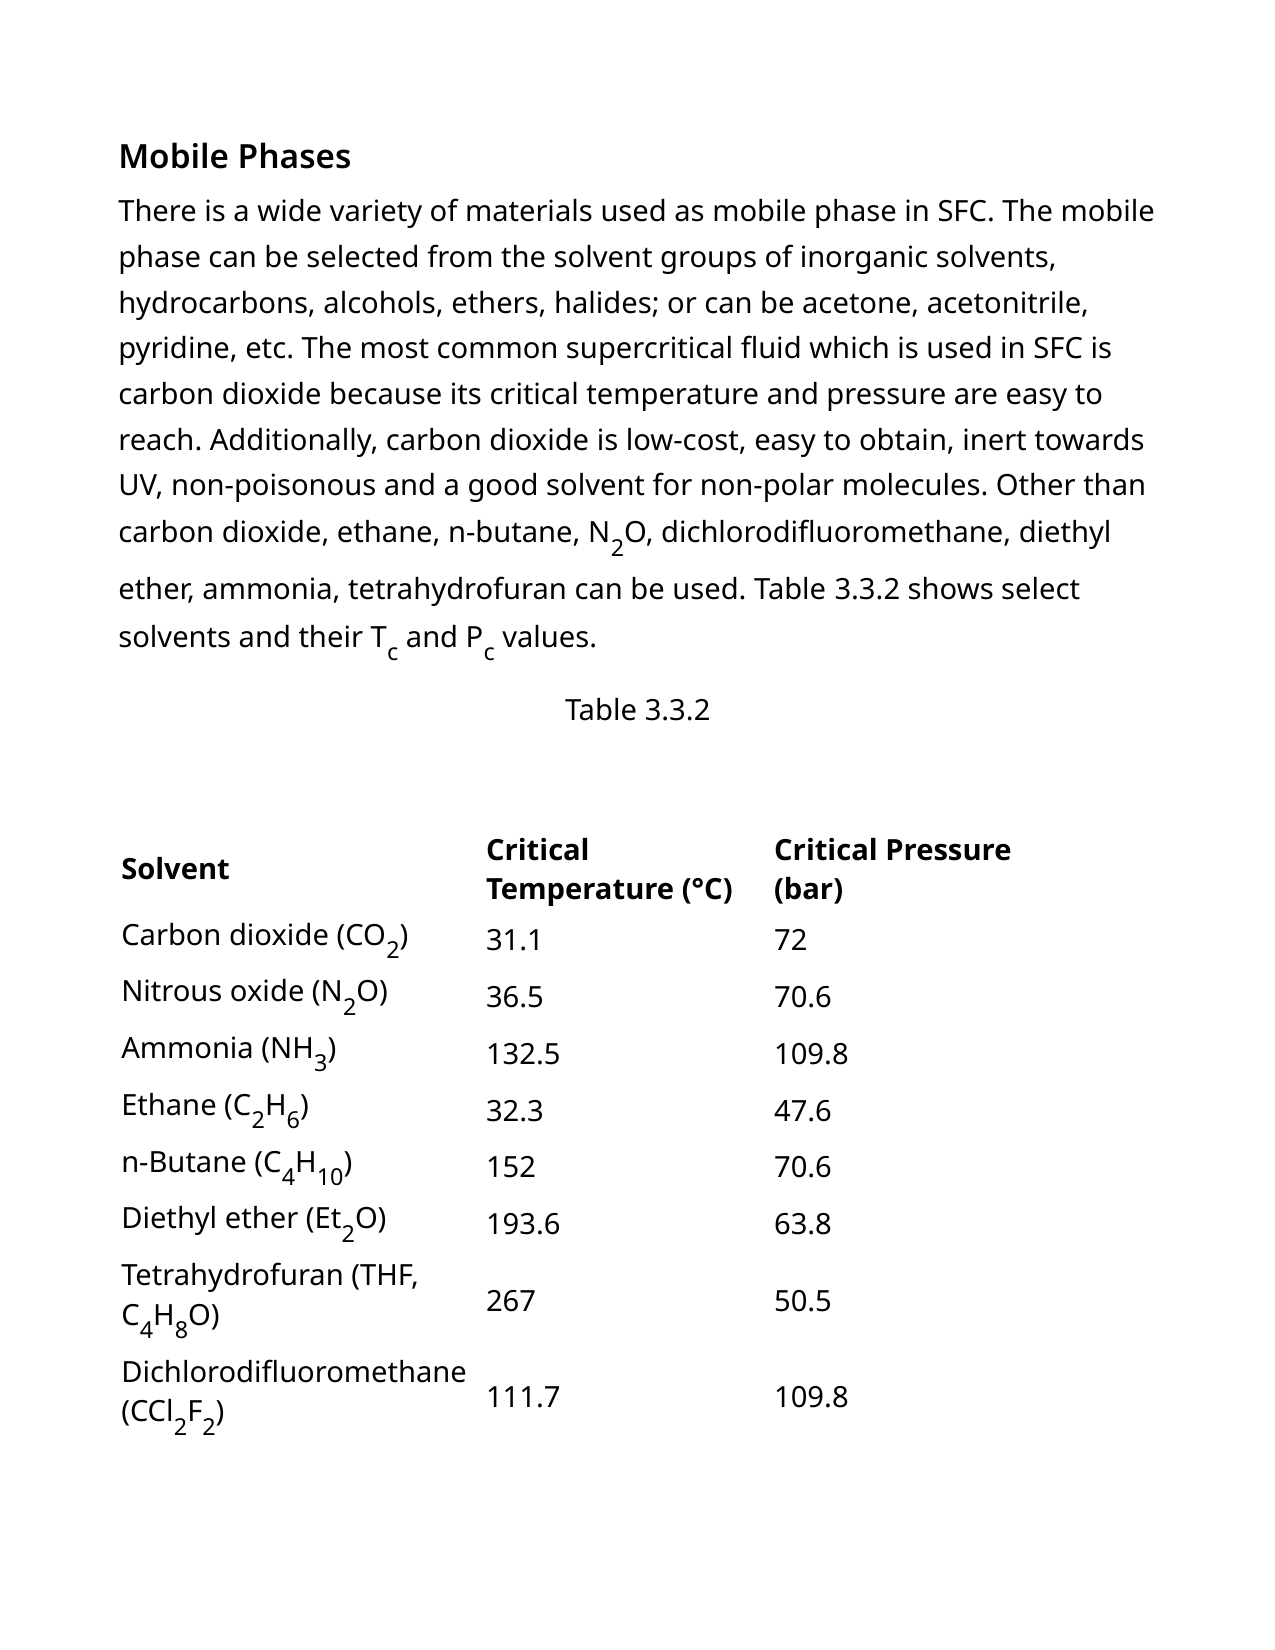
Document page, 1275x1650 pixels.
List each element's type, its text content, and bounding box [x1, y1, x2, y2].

table_cell 63.8 [771, 1195, 1026, 1252]
table_cell 109.8 [771, 1025, 1026, 1081]
table_cell 32.3 [483, 1081, 771, 1138]
table_cell 267 [483, 1252, 771, 1348]
table_header Critical Pressure (bar) [771, 826, 1026, 911]
text Table 3.3.2 [118, 689, 1157, 729]
table_cell 50.5 [771, 1252, 1026, 1348]
table_cell Diethyl ether (Et2O) [118, 1195, 483, 1252]
table_cell 152 [483, 1138, 771, 1195]
table_cell Dichlorodifluoromethane (CCl2F2) [118, 1348, 483, 1444]
table_cell 72 [771, 911, 1026, 968]
table_cell 109.8 [771, 1348, 1026, 1444]
subtitle Mobile Phases [118, 133, 1157, 178]
text There is a wide variety of materials used as mobile phase in SFC. The mobile phase can be selected from the solvent groups of inorganic solvents, hydrocarbons, alcohols, ethers, halides; or can be acetone, acetonitrile, pyridine, etc. The most common supercritical fluid which is used in SFC is carbon dioxide because its critical temperature and pressure are easy to reach. Additionally, carbon dioxide is low-cost, easy to obtain, inert towards UV, non-poisonous and a good solvent for non-polar molecules. Other than carbon dioxide, ethane, n-butane, N2O, dichlorodifluoromethane, diethyl ether, ammonia, tetrahydrofuran can be used. Table 3.3.2 shows select solvents and their Tc and Pc values. [118, 191, 1157, 667]
table_cell Tetrahydrofuran (THF, C4H8O) [118, 1252, 483, 1348]
table_cell 70.6 [771, 1138, 1026, 1195]
table_header Critical Temperature (°C) [483, 826, 771, 911]
table_cell Nitrous oxide (N2O) [118, 968, 483, 1024]
table_cell 132.5 [483, 1025, 771, 1081]
table_cell 31.1 [483, 911, 771, 968]
table_cell Ammonia (NH3) [118, 1025, 483, 1081]
table_cell 193.6 [483, 1195, 771, 1252]
table_cell Carbon dioxide (CO2) [118, 911, 483, 968]
table_cell 47.6 [771, 1081, 1026, 1138]
table_cell 70.6 [771, 968, 1026, 1024]
table_header Solvent [118, 826, 483, 911]
table_cell 111.7 [483, 1348, 771, 1444]
table_cell 36.5 [483, 968, 771, 1024]
table_cell Ethane (C2H6) [118, 1081, 483, 1138]
table_cell n-Butane (C4H10) [118, 1138, 483, 1195]
